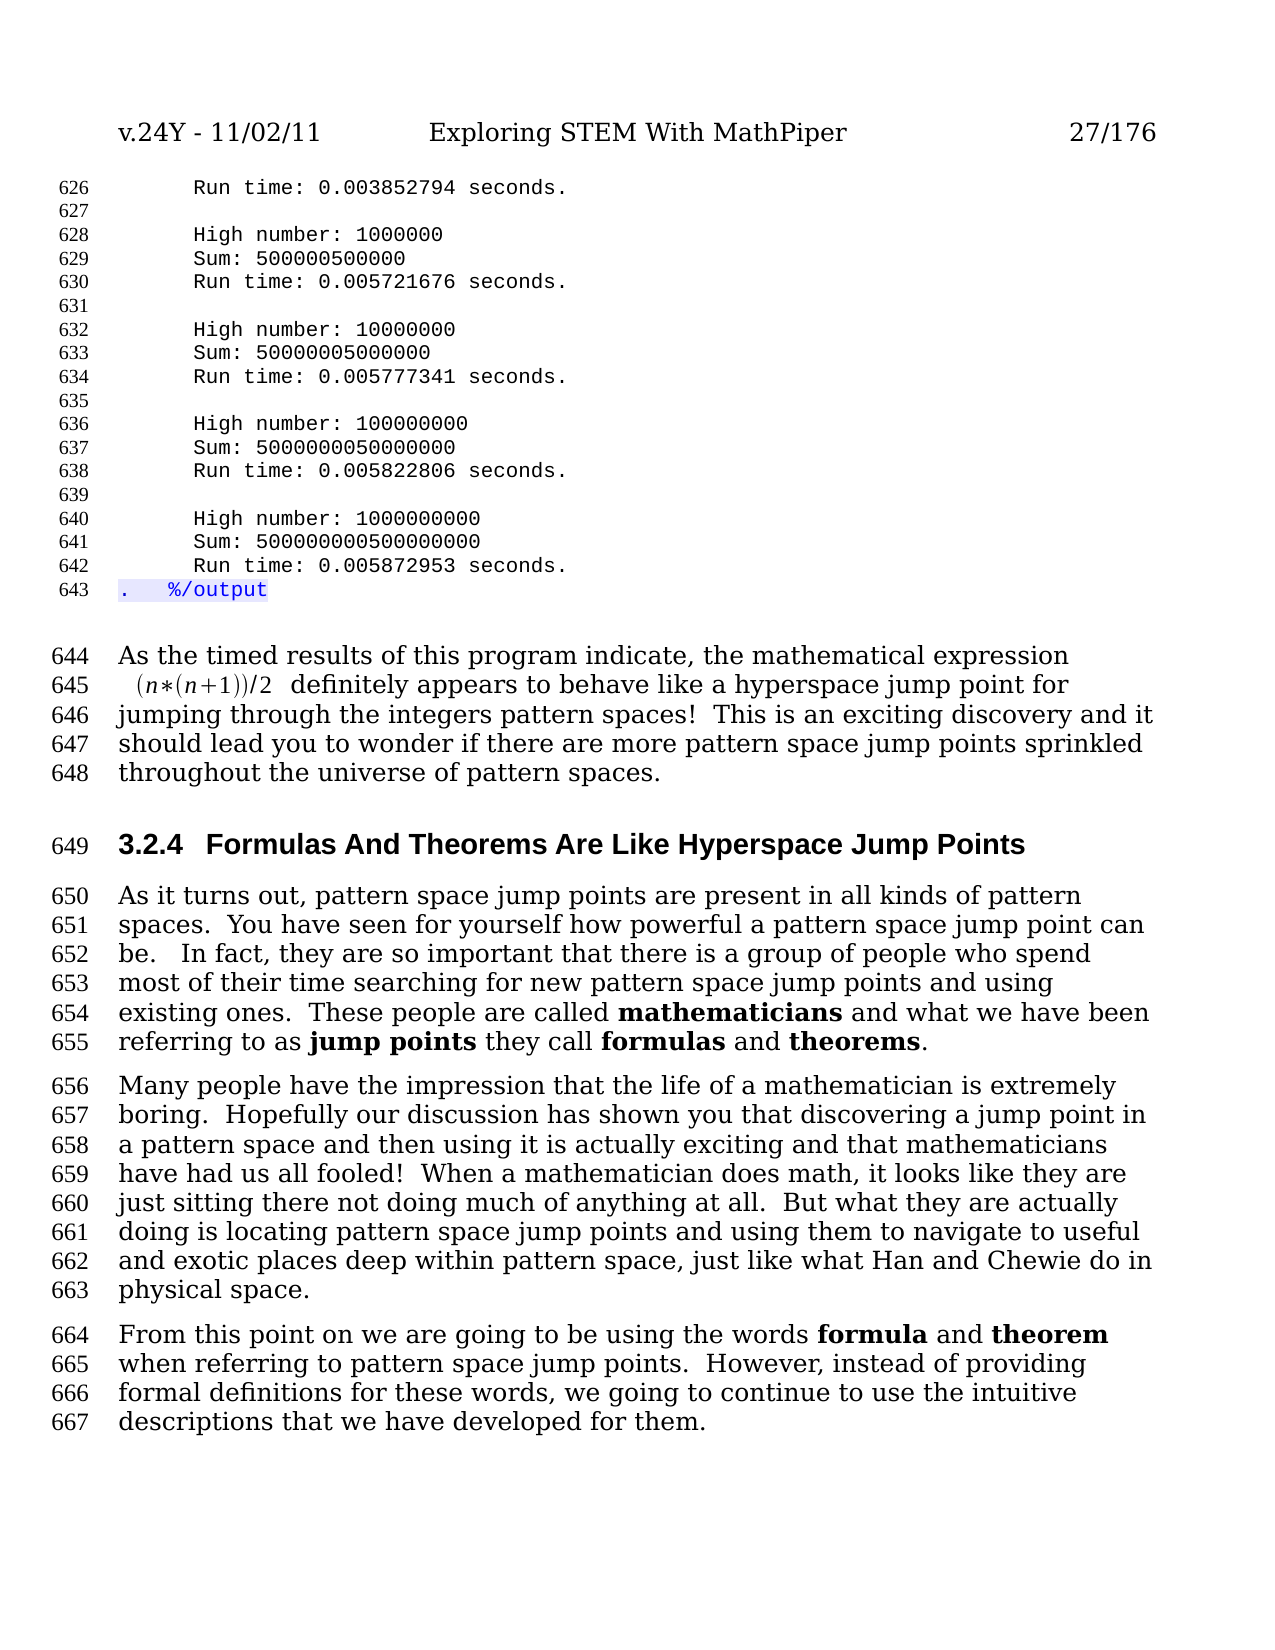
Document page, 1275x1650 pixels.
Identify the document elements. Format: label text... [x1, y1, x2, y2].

text Run time: 0.003852794 seconds. [118, 177, 1157, 200]
text High number: 100000000 [118, 413, 1157, 437]
text Run time: 0.005822806 seconds. [118, 461, 1157, 484]
text Sum: 5000000050000000 [118, 437, 1157, 461]
subtitle Formulas And Theorems Are Like Hyperspace Jump Points [118, 827, 1157, 860]
text As it turns out, pattern space jump points are present in all kinds of pattern spaces. You have seen for yourself how powerful a pattern space jump point can be. In fact, they are so important that there is a group of people who spend most of their time searching for new pattern space jump points and using existing ones. These people are called mathematicians and what we have been referring to as jump points they call formulas and theorems. [118, 881, 1157, 1057]
text High number: 1000000 [118, 224, 1157, 248]
text High number: 10000000 [118, 319, 1157, 342]
text Sum: 500000000500000000 [118, 531, 1157, 555]
text High number: 1000000000 [118, 508, 1157, 531]
text Run time: 0.005872953 seconds. [118, 555, 1157, 579]
text Many people have the impression that the life of a mathematician is extremely boring. Hopefully our discussion has shown you that discovering a jump point in a pattern space and then using it is actually exciting and that mathematicians have had us all fooled! When a mathematician does math, it looks like they are just sitting there not doing much of anything at all. But what they are actually doing is locating pattern space jump points and using them to navigate to useful and exotic places deep within pattern space, just like what Han and Chewie do in physical space. [118, 1072, 1157, 1305]
text Sum: 50000005000000 [118, 342, 1157, 366]
text As the timed results of this program indicate, the mathematical expressiondefinitely appears to behave like a hyperspace jump point for jumping through the integers pattern spaces! This is an exciting discovery and it should lead you to wonder if there are more pattern space jump points sprinkled throughout the universe of pattern spaces. [118, 641, 1157, 788]
text From this point on we are going to be using the words formula and theorem when referring to pattern space jump points. However, instead of providing formal definitions for these words, we going to continue to use the intuitive descriptions that we have developed for them. [118, 1320, 1157, 1437]
text . %/output [118, 579, 1157, 602]
text Sum: 500000500000 [118, 248, 1157, 271]
text Run time: 0.005777341 seconds. [118, 366, 1157, 389]
text Run time: 0.005721676 seconds. [118, 271, 1157, 295]
